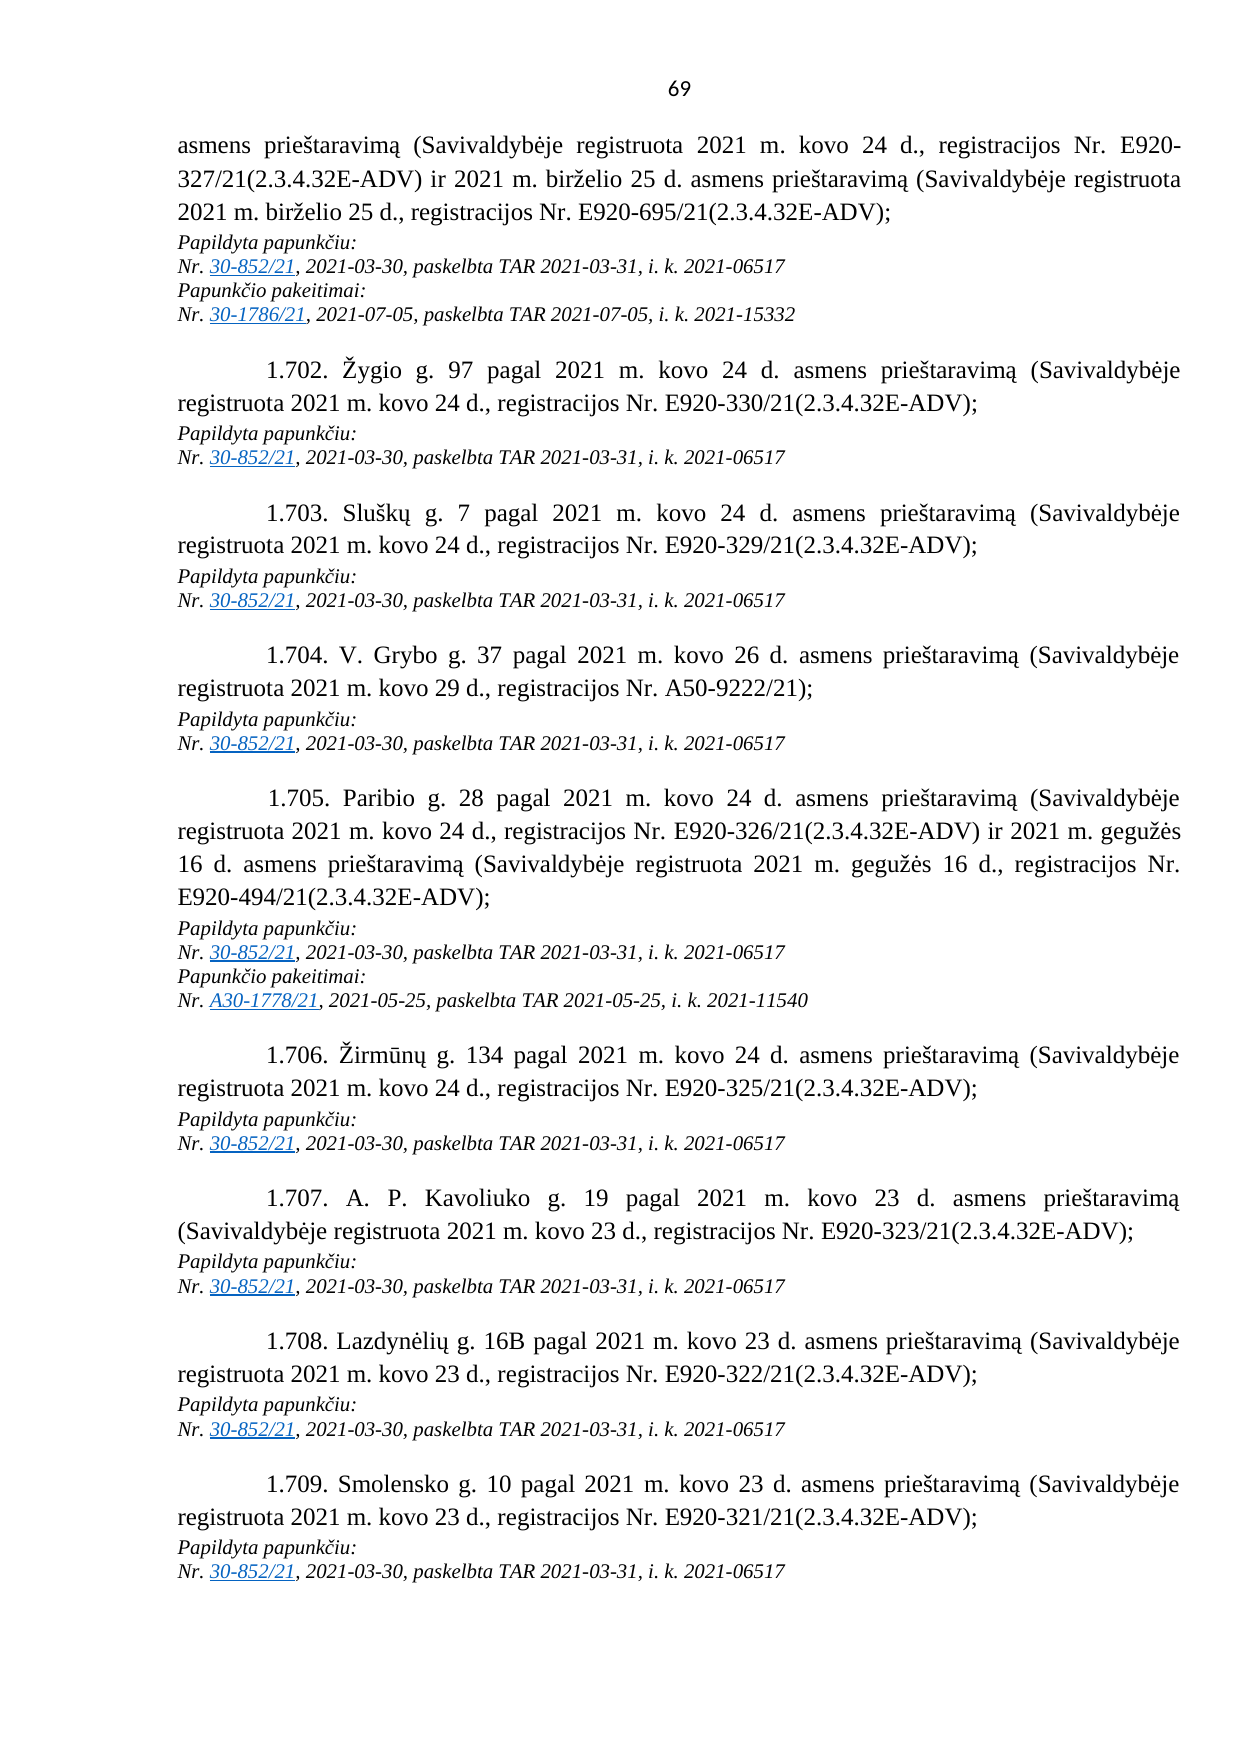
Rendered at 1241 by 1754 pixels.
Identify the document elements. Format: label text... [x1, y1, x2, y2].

text 1.703. Sluškų g. 7 pagal 2021 m. kovo 24 d. asmens prieštaravimą (Savivaldybėje registruota 2021 m. kovo 24 d., registracijos Nr. E920-329/21(2.3.4.32E-ADV); [177, 498, 1181, 559]
text 1.707. A. P. Kavoliuko g. 19 pagal 2021 m. kovo 23 d. asmens prieštaravimą (Savivaldybėje registruota 2021 m. kovo 23 d., registracijos Nr. E920-323/21(2.3.4.32E-ADV); [177, 1183, 1181, 1245]
text 1.708. Lazdynėlių g. 16B pagal 2021 m. kovo 23 d. asmens prieštaravimą (Savivaldybėje registruota 2021 m. kovo 23 d., registracijos Nr. E920-322/21(2.3.4.32E-ADV); [177, 1326, 1181, 1388]
text Nr. A30-1778/21, 2021-05-25, paskelbta TAR 2021-05-25, i. k. 2021-11540 [177, 988, 1181, 1012]
text Nr. 30-852/21, 2021-03-30, paskelbta TAR 2021-03-31, i. k. 2021-06517 [177, 1416, 1181, 1441]
text Nr. 30-852/21, 2021-03-30, paskelbta TAR 2021-03-31, i. k. 2021-06517 [177, 1273, 1181, 1298]
text Papildyta papunkčiu: [177, 1249, 1181, 1273]
text Nr. 30-1786/21, 2021-07-05, paskelbta TAR 2021-07-05, i. k. 2021-15332 [177, 302, 1181, 326]
text asmens prieštaravimą (Savivaldybėje registruota 2021 m. kovo 24 d., registracijos Nr. E920-327/21(2.3.4.32E-ADV) ir 2021 m. birželio 25 d. asmens prieštaravimą (Savivaldybėje registruota 2021 m. birželio 25 d., registracijos Nr. E920-695/21(2.3.4.32E-ADV); [177, 131, 1181, 225]
text Nr. 30-852/21, 2021-03-30, paskelbta TAR 2021-03-31, i. k. 2021-06517 [177, 1131, 1181, 1155]
text Papunkčio pakeitimai: [177, 964, 1181, 988]
text Papildyta papunkčiu: [177, 916, 1181, 939]
text 1.702. Žygio g. 97 pagal 2021 m. kovo 24 d. asmens prieštaravimą (Savivaldybėje registruota 2021 m. kovo 24 d., registracijos Nr. E920-330/21(2.3.4.32E-ADV); [177, 355, 1181, 416]
text Nr. 30-852/21, 2021-03-30, paskelbta TAR 2021-03-31, i. k. 2021-06517 [177, 731, 1181, 755]
text Papildyta papunkčiu: [177, 230, 1181, 254]
text 1.706. Žirmūnų g. 134 pagal 2021 m. kovo 24 d. asmens prieštaravimą (Savivaldybėje registruota 2021 m. kovo 24 d., registracijos Nr. E920-325/21(2.3.4.32E-ADV); [177, 1041, 1181, 1102]
text Papildyta papunkčiu: [177, 1392, 1181, 1416]
text Papildyta papunkčiu: [177, 707, 1181, 731]
text Nr. 30-852/21, 2021-03-30, paskelbta TAR 2021-03-31, i. k. 2021-06517 [177, 445, 1181, 469]
text Papildyta papunkčiu: [177, 421, 1181, 445]
text Papildyta papunkčiu: [177, 1535, 1181, 1559]
text 1.709. Smolensko g. 10 pagal 2021 m. kovo 23 d. asmens prieštaravimą (Savivaldybėje registruota 2021 m. kovo 23 d., registracijos Nr. E920-321/21(2.3.4.32E-ADV); [177, 1469, 1181, 1531]
text Papildyta papunkčiu: [177, 564, 1181, 588]
text Nr. 30-852/21, 2021-03-30, paskelbta TAR 2021-03-31, i. k. 2021-06517 [177, 588, 1181, 612]
text Nr. 30-852/21, 2021-03-30, paskelbta TAR 2021-03-31, i. k. 2021-06517 [177, 1559, 1181, 1583]
text Papunkčio pakeitimai: [177, 278, 1181, 302]
text Papildyta papunkčiu: [177, 1107, 1181, 1131]
text Nr. 30-852/21, 2021-03-30, paskelbta TAR 2021-03-31, i. k. 2021-06517 [177, 254, 1181, 278]
text 1.704. V. Grybo g. 37 pagal 2021 m. kovo 26 d. asmens prieštaravimą (Savivaldybėje registruota 2021 m. kovo 29 d., registracijos Nr. A50-9222/21); [177, 641, 1181, 702]
text Nr. 30-852/21, 2021-03-30, paskelbta TAR 2021-03-31, i. k. 2021-06517 [177, 939, 1181, 964]
text 1.705. Paribio g. 28 pagal 2021 m. kovo 24 d. asmens prieštaravimą (Savivaldybėje registruota 2021 m. kovo 24 d., registracijos Nr. E920-326/21(2.3.4.32E-ADV) ir 2021 m. gegužės 16 d. asmens prieštaravimą (Savivaldybėje registruota 2021 m. gegužės 16 d., registracijos Nr. E920-494/21(2.3.4.32E-ADV); [177, 783, 1181, 911]
